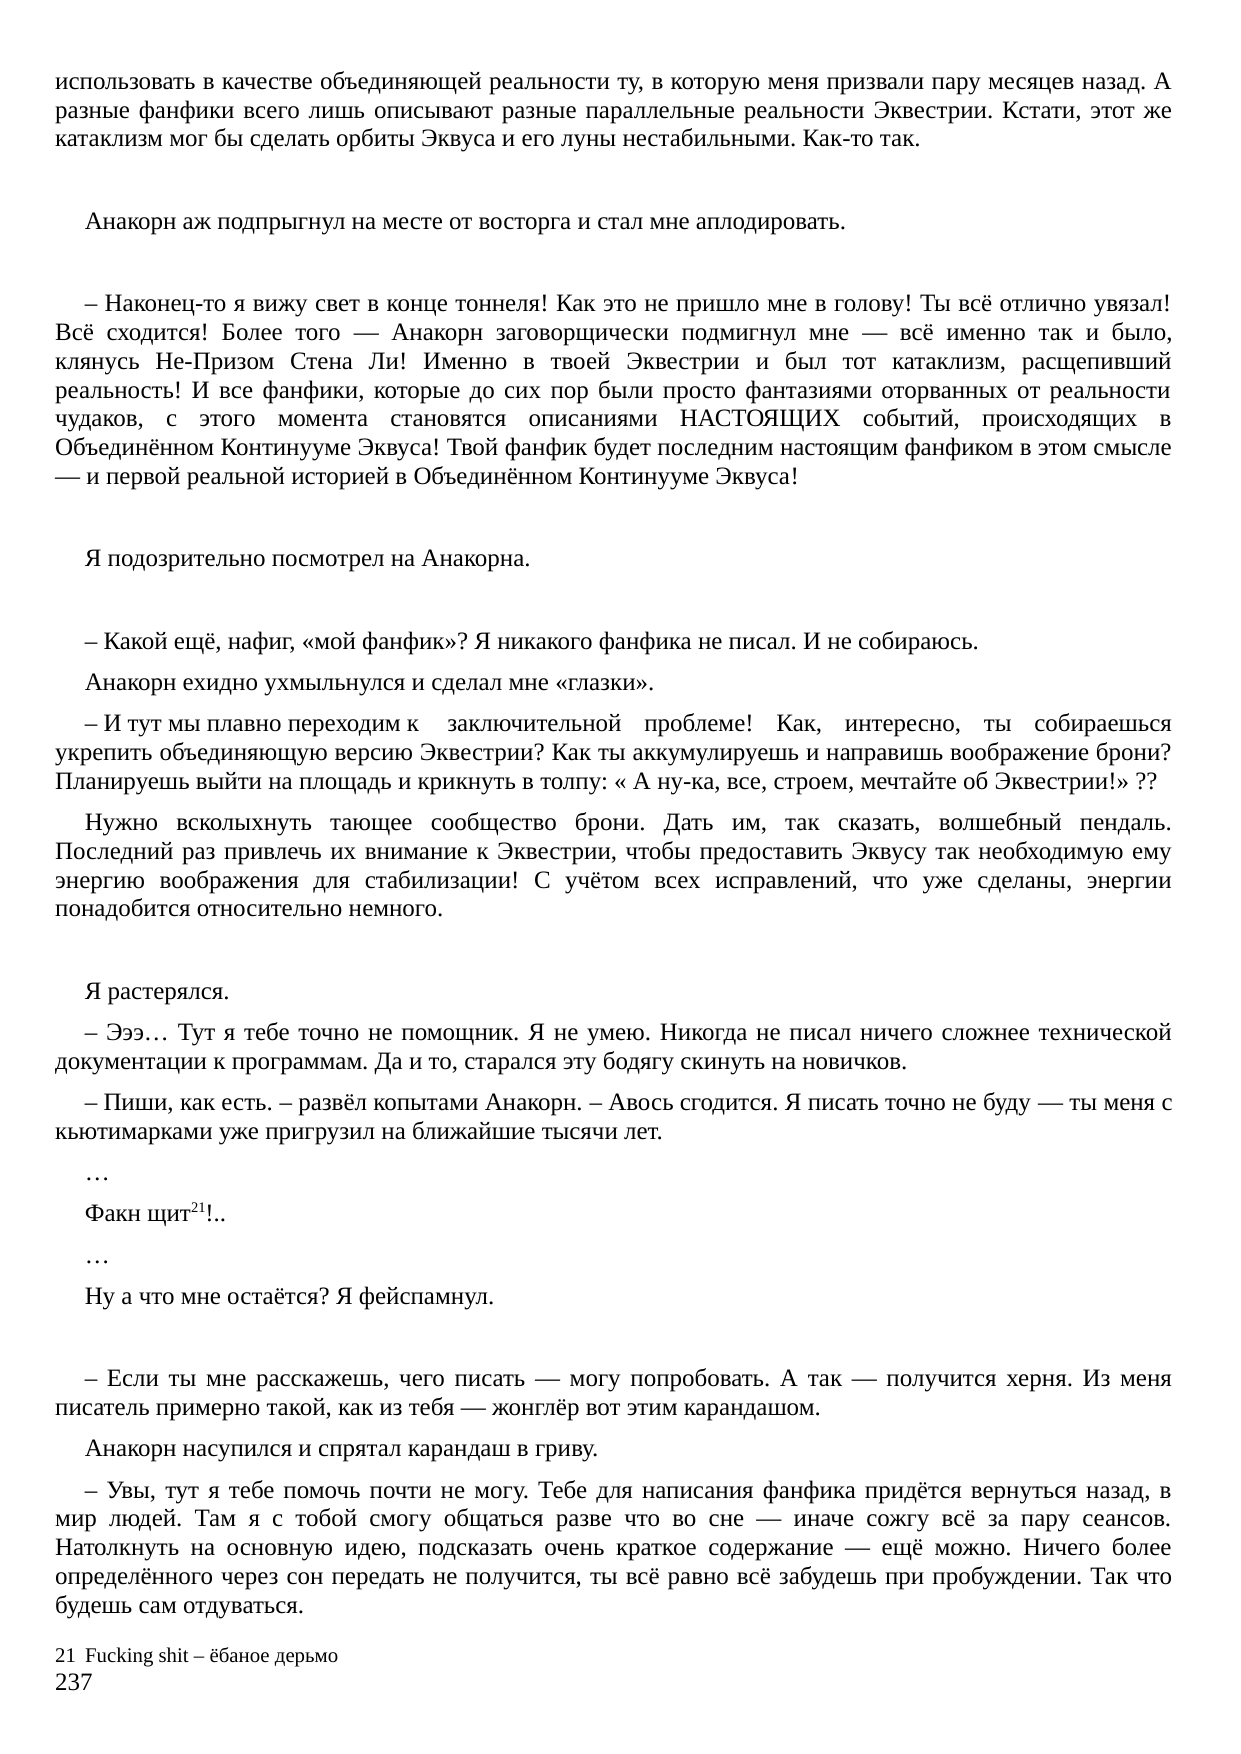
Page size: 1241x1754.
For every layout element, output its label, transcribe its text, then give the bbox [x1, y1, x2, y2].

text – Эээ… Тут я тебе точно не помощник. Я не умею. Никогда не писал ничего сложнее технической документации к программам. Да и то, старался эту бодягу скинуть на новичков. [55, 1017, 1173, 1075]
text – Наконец-то я вижу свет в конце тоннеля! Как это не пришло мне в голову! Ты всё отлично увязал! Всё сходится! Более того — Анакорн заговорщически подмигнул мне — всё именно так и было, клянусь Не-Призом Стена Ли! Именно в твоей Эквестрии и был тот катаклизм, расщепивший реальность! И все фанфики, которые до сих пор были просто фантазиями оторванных от реальности чудаков, с этого момента становятся описаниями НАСТОЯЩИХ событий, происходящих в Объединённом Континууме Эквуса! Твой фанфик будет последним настоящим фанфиком в этом смысле — и первой реальной историей в Объединённом Континууме Эквуса! [55, 288, 1173, 490]
text Я подозрительно посмотрел на Анакорна. [55, 543, 1173, 572]
text Нужно всколыхнуть тающее сообщество брони. Дать им, так сказать, волшебный пендаль. Последний раз привлечь их внимание к Эквестрии, чтобы предоставить Эквусу так необходимую ему энергию воображения для стабилизации! С учётом всех исправлений, что уже сделаны, энергии понадобится относительно немного. [55, 807, 1173, 922]
text … [55, 1157, 1173, 1186]
text … [55, 1240, 1173, 1268]
text Ну а что мне остаётся? Я фейспамнул. [55, 1281, 1173, 1310]
text – Какой ещё, нафиг, «мой фанфик»? Я никакого фанфика не писал. И не собираюсь. [55, 626, 1173, 655]
text Анакорн аж подпрыгнул на месте от восторга и стал мне аплодировать. [55, 206, 1173, 235]
text – И тут мы плавно переходим к заключительной проблеме! Как, интересно, ты собираешься укрепить объединяющую версию Эквестрии? Как ты аккумулируешь и направишь воображение брони? Планируешь выйти на площадь и крикнуть в толпу: « А ну-ка, все, строем, мечтайте об Эквестрии!» ?? [55, 708, 1173, 795]
text Я растерялся. [55, 976, 1173, 1005]
text – Увы, тут я тебе помочь почти не могу. Тебе для написания фанфика придётся вернуться назад, в мир людей. Там я с тобой смогу общаться разве что во сне — иначе сожгу всё за пару сеансов. Натолкнуть на основную идею, подсказать очень краткое содержание — ещё можно. Ничего более определённого через сон передать не получится, ты всё равно всё забудешь при пробуждении. Так что будешь сам отдуваться. [55, 1475, 1173, 1618]
text Анакорн ехидно ухмыльнулся и сделал мне «глазки». [55, 667, 1173, 696]
text Анакорн насупился и спрятал карандаш в гриву. [55, 1433, 1173, 1462]
text использовать в качестве объединяющей реальности ту, в которую меня призвали пару месяцев назад. А разные фанфики всего лишь описывают разные параллельные реальности Эквестрии. Кстати, этот же катаклизм мог бы сделать орбиты Эквуса и его луны нестабильными. Как-то так. [55, 66, 1173, 152]
text – Пиши, как есть. – развёл копытами Анакорн. – Авось сгодится. Я писать точно не буду — ты меня с кьютимарками уже пригрузил на ближайшие тысячи лет. [55, 1087, 1173, 1145]
text – Если ты мне расскажешь, чего писать — могу попробовать. А так — получится херня. Из меня писатель примерно такой, как из тебя — жонглёр вот этим карандашом. [55, 1363, 1173, 1421]
text Факн щит!.. [55, 1198, 1173, 1227]
text Fucking shit – ёбаное дерьмо [55, 1642, 1173, 1667]
